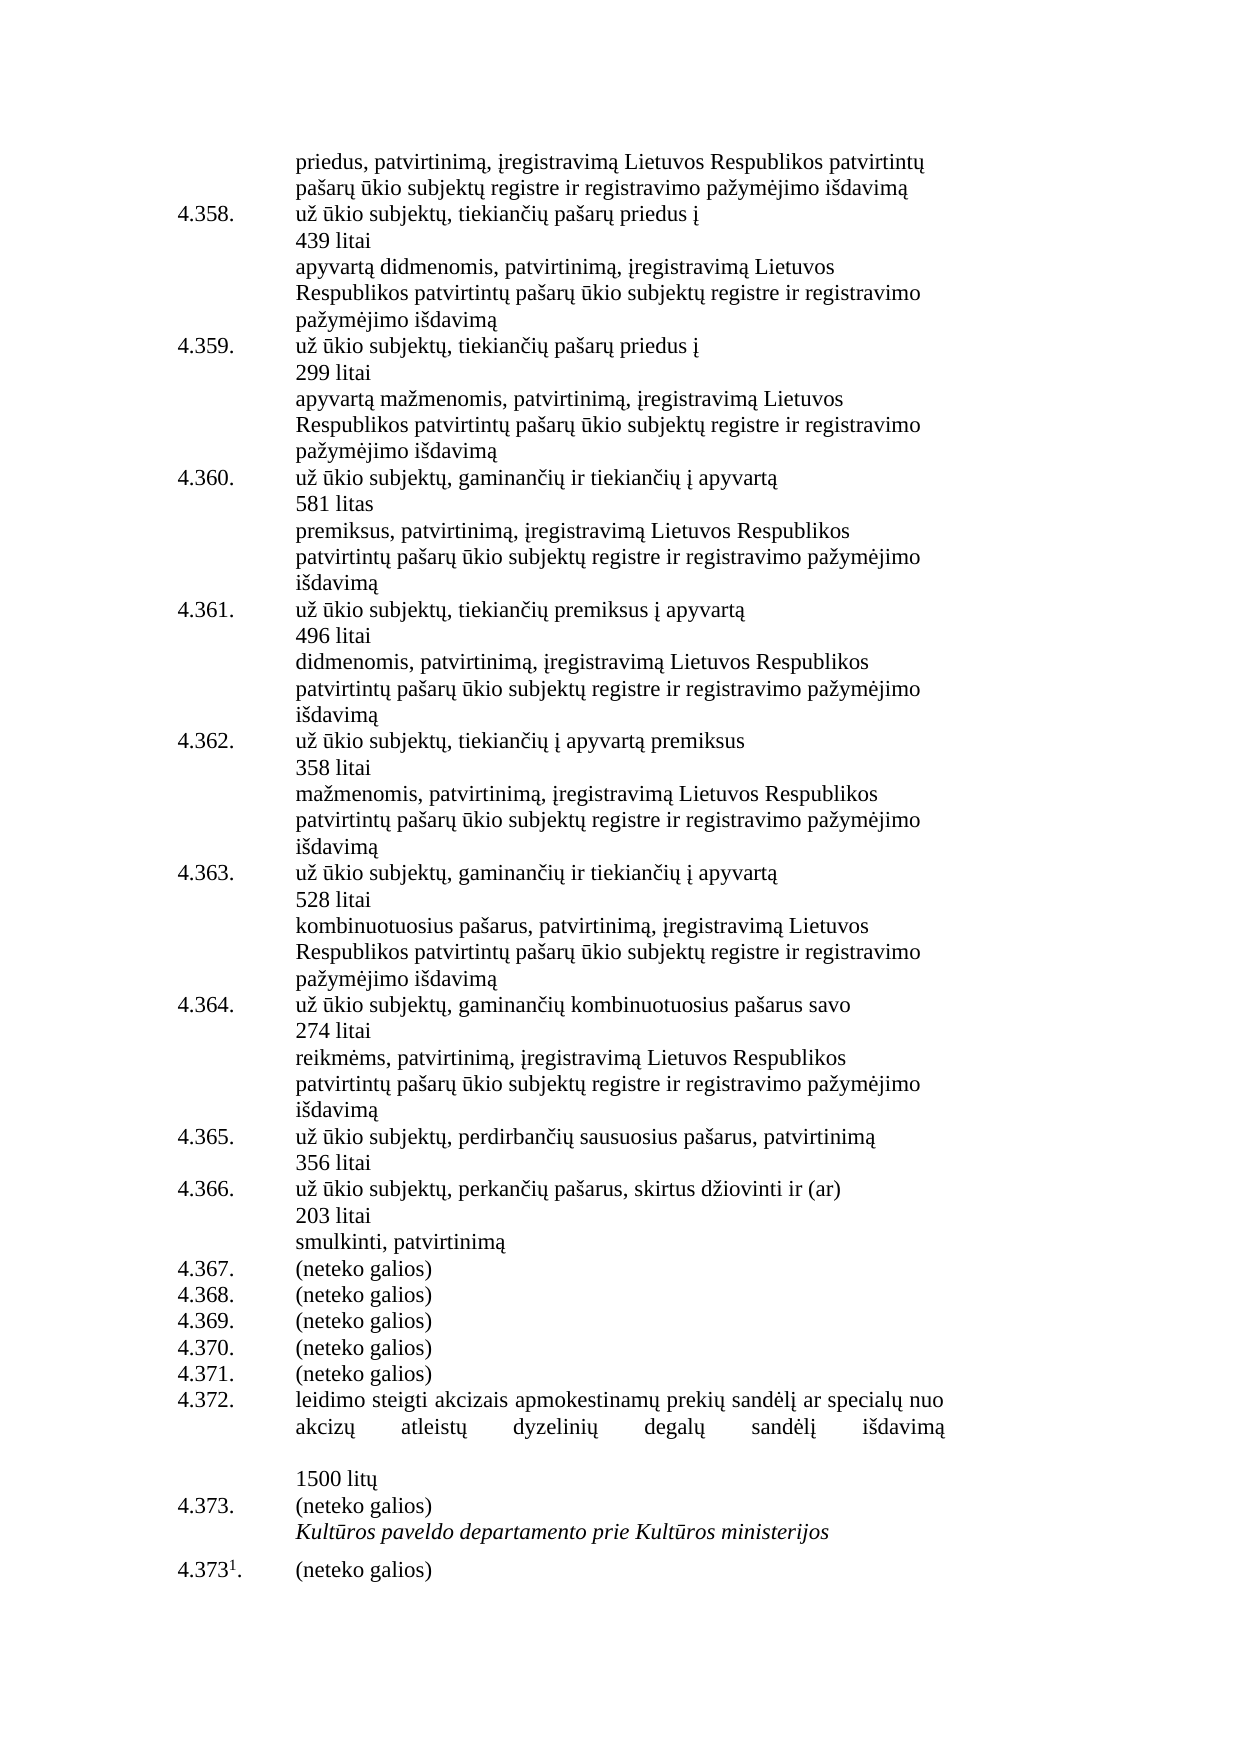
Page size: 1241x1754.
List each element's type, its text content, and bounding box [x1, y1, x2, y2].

text 4.366. už ūkio subjektų, perkančių pašarus, skirtus džiovinti ir (ar) 203 litai [177, 1176, 945, 1228]
text apyvartą didmenomis, patvirtinimą, įregistravimą Lietuvos [252, 253, 945, 279]
text 4.369. (neteko galios) [177, 1307, 945, 1334]
text patvirtintų pašarų ūkio subjektų registre ir registravimo pažymėjimo [177, 807, 945, 833]
text pažymėjimo išdavimą [252, 438, 945, 464]
text reikmėms, patvirtinimą, įregistravimą Lietuvos Respublikos [177, 1044, 945, 1070]
text 4.358. už ūkio subjektų, tiekiančių pašarų priedus į 439 litai [177, 200, 945, 253]
text 4.3731. (neteko galios) [177, 1544, 1122, 1582]
text Respublikos patvirtintų pašarų ūkio subjektų registre ir registravimo [252, 279, 945, 306]
text 4.372. leidimo steigti akcizais apmokestinamų prekių sandėlį ar specialų nuo akcizų atleistų dyzelinių degalų sandėlį išdavimą 1500 litų [177, 1386, 945, 1492]
text išdavimą [177, 701, 945, 727]
text 4.370. (neteko galios) [177, 1334, 945, 1360]
text 4.359. už ūkio subjektų, tiekiančių pašarų priedus į 299 litai [177, 332, 945, 385]
text išdavimą [177, 1096, 945, 1123]
text 4.365. už ūkio subjektų, perdirbančių sausuosius pašarus, patvirtinimą 356 litai [177, 1123, 945, 1176]
text 4.360. už ūkio subjektų, gaminančių ir tiekiančių į apyvartą 581 litas [177, 464, 945, 517]
text pažymėjimo išdavimą [252, 306, 945, 332]
text Respublikos patvirtintų pašarų ūkio subjektų registre ir registravimo [252, 411, 945, 438]
text išdavimą [177, 833, 945, 859]
text patvirtintų pašarų ūkio subjektų registre ir registravimo pažymėjimo [177, 675, 945, 701]
text pažymėjimo išdavimą [177, 965, 945, 991]
text didmenomis, patvirtinimą, įregistravimą Lietuvos Respublikos [177, 648, 945, 675]
text išdavimą [177, 569, 945, 596]
text smulkinti, patvirtinimą [177, 1228, 945, 1254]
text pašarų ūkio subjektų registre ir registravimo pažymėjimo išdavimą [252, 174, 945, 200]
text mažmenomis, patvirtinimą, įregistravimą Lietuvos Respublikos [177, 780, 945, 807]
text 4.368. (neteko galios) [177, 1281, 945, 1307]
text 4.363. už ūkio subjektų, gaminančių ir tiekiančių į apyvartą 528 litai [177, 859, 945, 912]
text Respublikos patvirtintų pašarų ūkio subjektų registre ir registravimo [177, 938, 945, 965]
text 4.371. (neteko galios) [177, 1360, 945, 1386]
text Kultūros paveldo departamento prie Kultūros ministerijos [177, 1518, 945, 1544]
text 4.362. už ūkio subjektų, tiekiančių į apyvartą premiksus 358 litai [177, 727, 945, 780]
text patvirtintų pašarų ūkio subjektų registre ir registravimo pažymėjimo [177, 543, 945, 569]
text priedus, patvirtinimą, įregistravimą Lietuvos Respublikos patvirtintų [252, 148, 945, 174]
text apyvartą mažmenomis, patvirtinimą, įregistravimą Lietuvos [252, 385, 945, 411]
text premiksus, patvirtinimą, įregistravimą Lietuvos Respublikos [177, 517, 945, 543]
text kombinuotuosius pašarus, patvirtinimą, įregistravimą Lietuvos [177, 912, 945, 938]
text 4.364. už ūkio subjektų, gaminančių kombinuotuosius pašarus savo 274 litai [177, 991, 945, 1044]
text 4.367. (neteko galios) [177, 1254, 945, 1281]
text 4.373. (neteko galios) [177, 1492, 945, 1518]
text 4.361. už ūkio subjektų, tiekiančių premiksus į apyvartą 496 litai [177, 596, 945, 648]
text patvirtintų pašarų ūkio subjektų registre ir registravimo pažymėjimo [177, 1070, 945, 1096]
